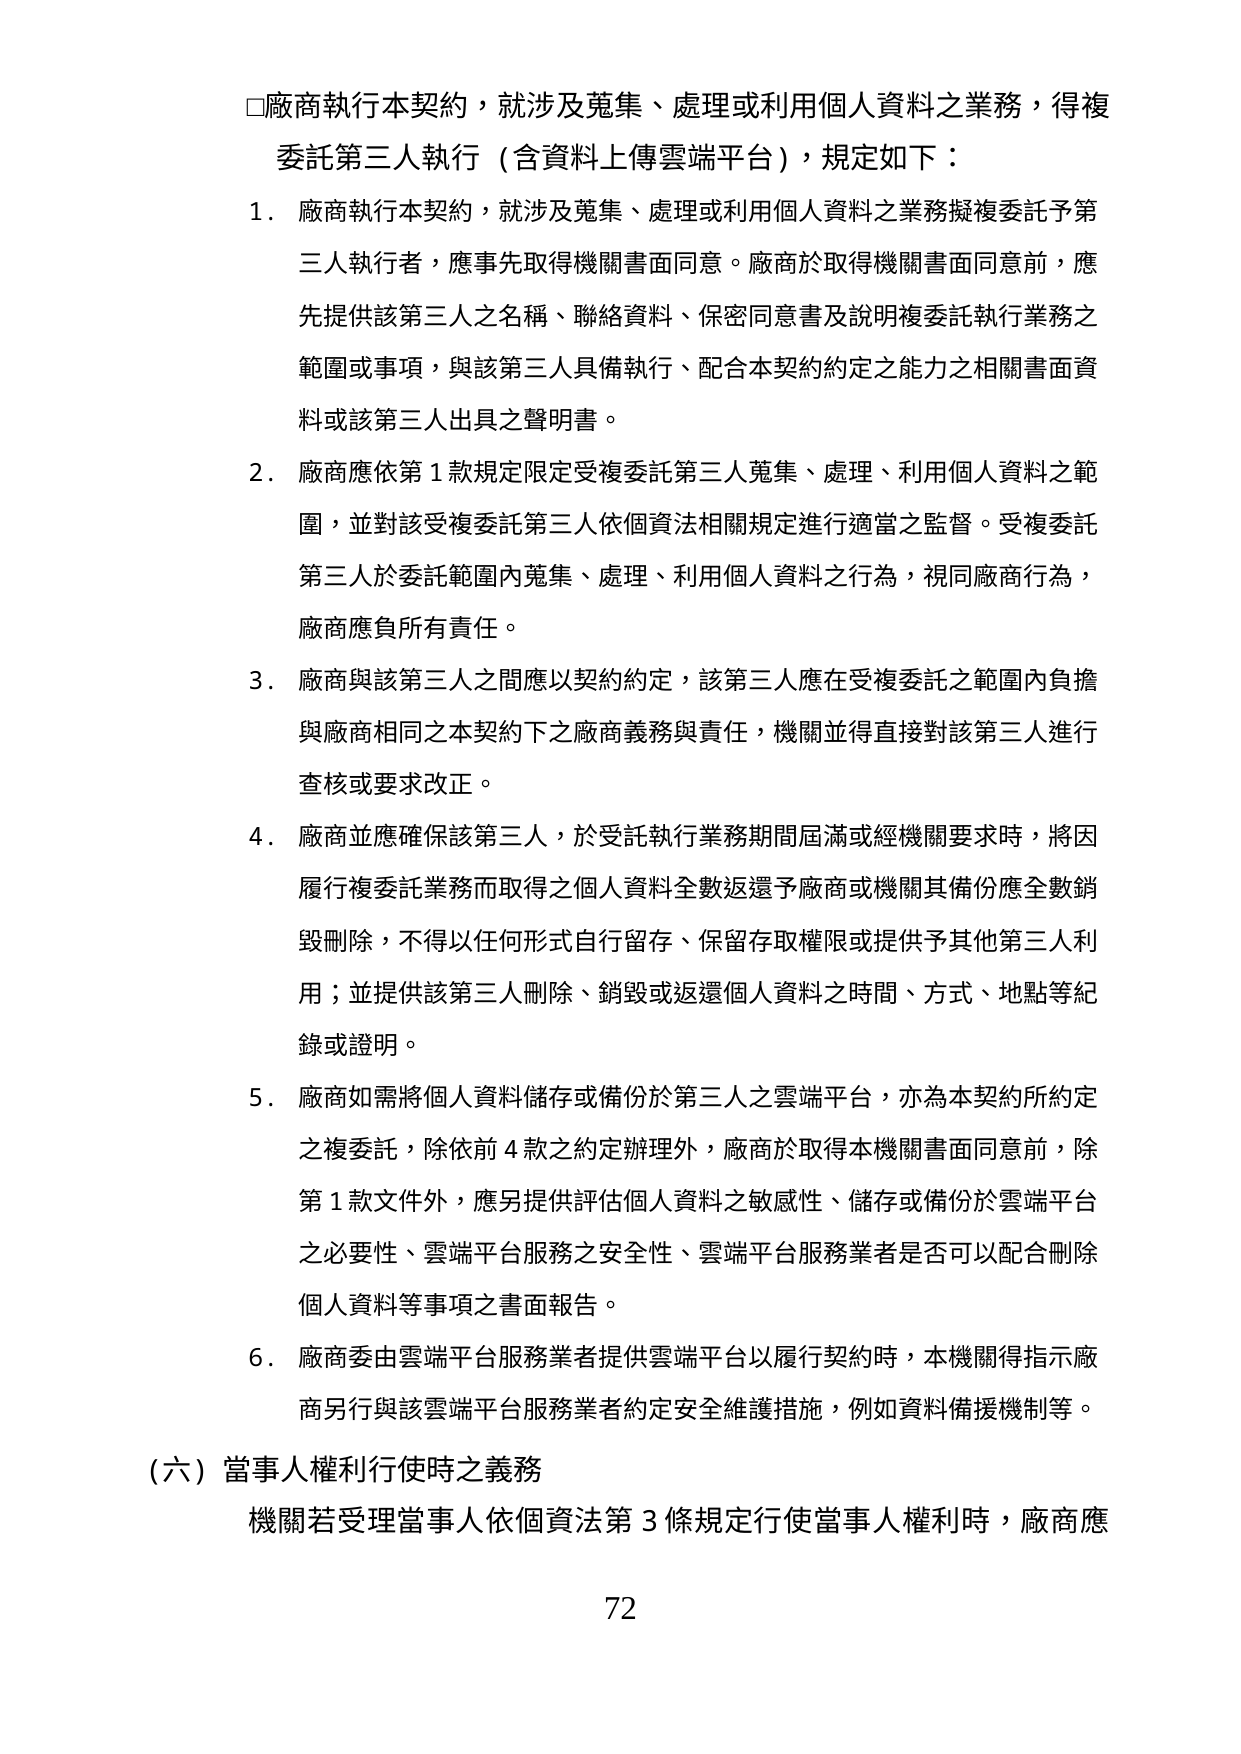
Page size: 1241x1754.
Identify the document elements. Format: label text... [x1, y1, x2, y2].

text 機關若受理當事人依個資法第3條規定行使當事人權利時，廠商應 [248, 1489, 1110, 1542]
text 4. 廠商並應確保該第三人，於受託執行業務期間屆滿或經機關要求時，將因履行複委託業務而取得之個人資料全數返還予廠商或機關其備份應全數銷毀刪除，不得以任何形式自行留存、保留存取權限或提供予其他第三人利用；並提供該第三人刪除、銷毀或返還個人資料之時間、方式、地點等紀錄或證明。 [248, 804, 1110, 1064]
text (六) 當事人權利行使時之義務 [145, 1442, 1110, 1489]
text 2. 廠商應依第1款規定限定受複委託第三人蒐集、處理、利用個人資料之範圍，並對該受複委託第三人依個資法相關規定進行適當之監督。受複委託第三人於委託範圍內蒐集、處理、利用個人資料之行為，視同廠商行為，廠商應負所有責任。 [248, 439, 1110, 648]
text 3. 廠商與該第三人之間應以契約約定，該第三人應在受複委託之範圍內負擔與廠商相同之本契約下之廠商義務與責任，機關並得直接對該第三人進行查核或要求改正。 [248, 648, 1110, 804]
text □廠商執行本契約，就涉及蒐集、處理或利用個人資料之業務，得複委託第三人執行 (含資料上傳雲端平台)，規定如下： [247, 75, 1110, 179]
text 1. 廠商執行本契約，就涉及蒐集、處理或利用個人資料之業務擬複委託予第三人執行者，應事先取得機關書面同意。廠商於取得機關書面同意前，應先提供該第三人之名稱、聯絡資料、保密同意書及說明複委託執行業務之範圍或事項，與該第三人具備執行、配合本契約約定之能力之相關書面資料或該第三人出具之聲明書。 [248, 179, 1110, 439]
text 6. 廠商委由雲端平台服務業者提供雲端平台以履行契約時，本機關得指示廠商另行與該雲端平台服務業者約定安全維護措施，例如資料備援機制等。 [248, 1325, 1110, 1429]
text 5. 廠商如需將個人資料儲存或備份於第三人之雲端平台，亦為本契約所約定之複委託，除依前4款之約定辦理外，廠商於取得本機關書面同意前，除第1款文件外，應另提供評估個人資料之敏感性、儲存或備份於雲端平台之必要性、雲端平台服務之安全性、雲端平台服務業者是否可以配合刪除個人資料等事項之書面報告。 [248, 1064, 1110, 1325]
